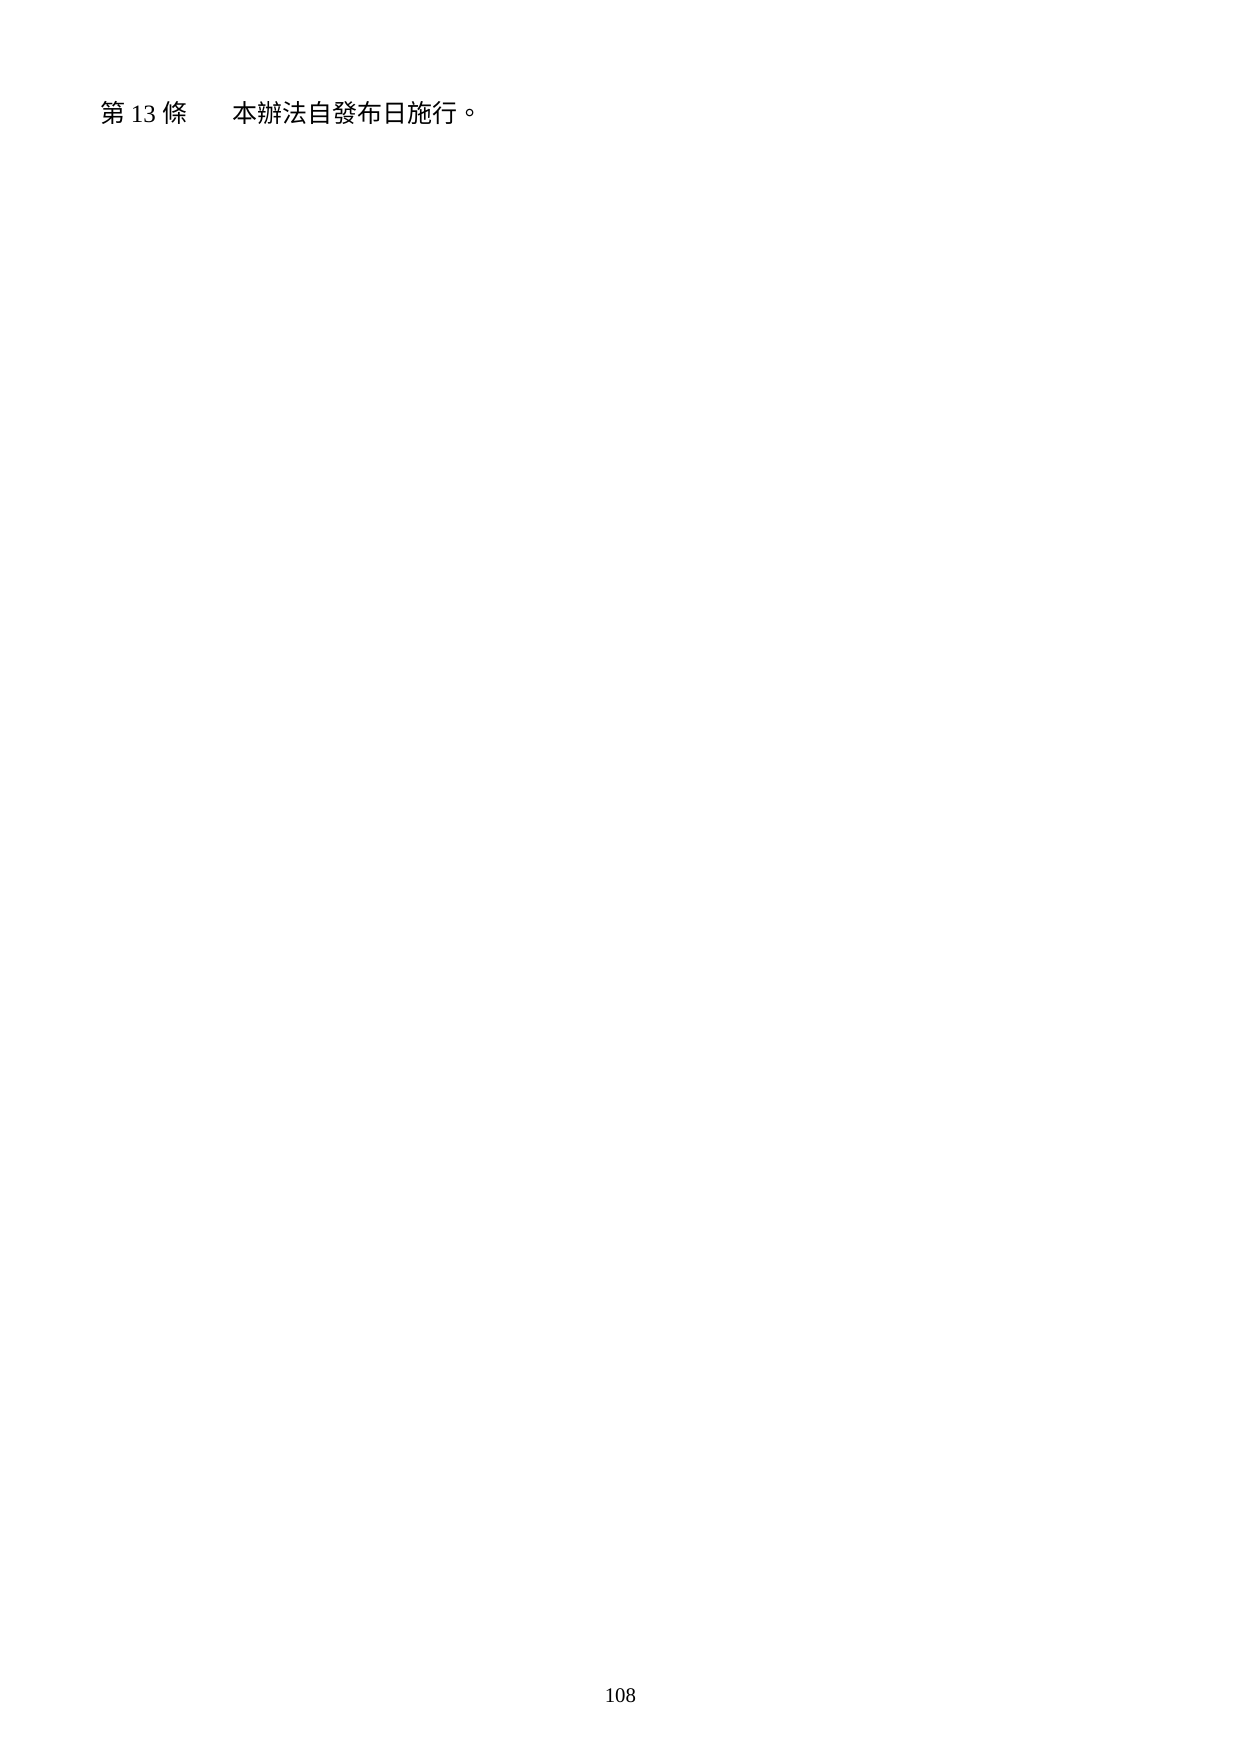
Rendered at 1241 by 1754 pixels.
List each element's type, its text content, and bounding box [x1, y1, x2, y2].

table_cell 本辦法自發布日施行。 [221, 90, 1152, 131]
table_cell 第 13 條 [89, 90, 221, 131]
